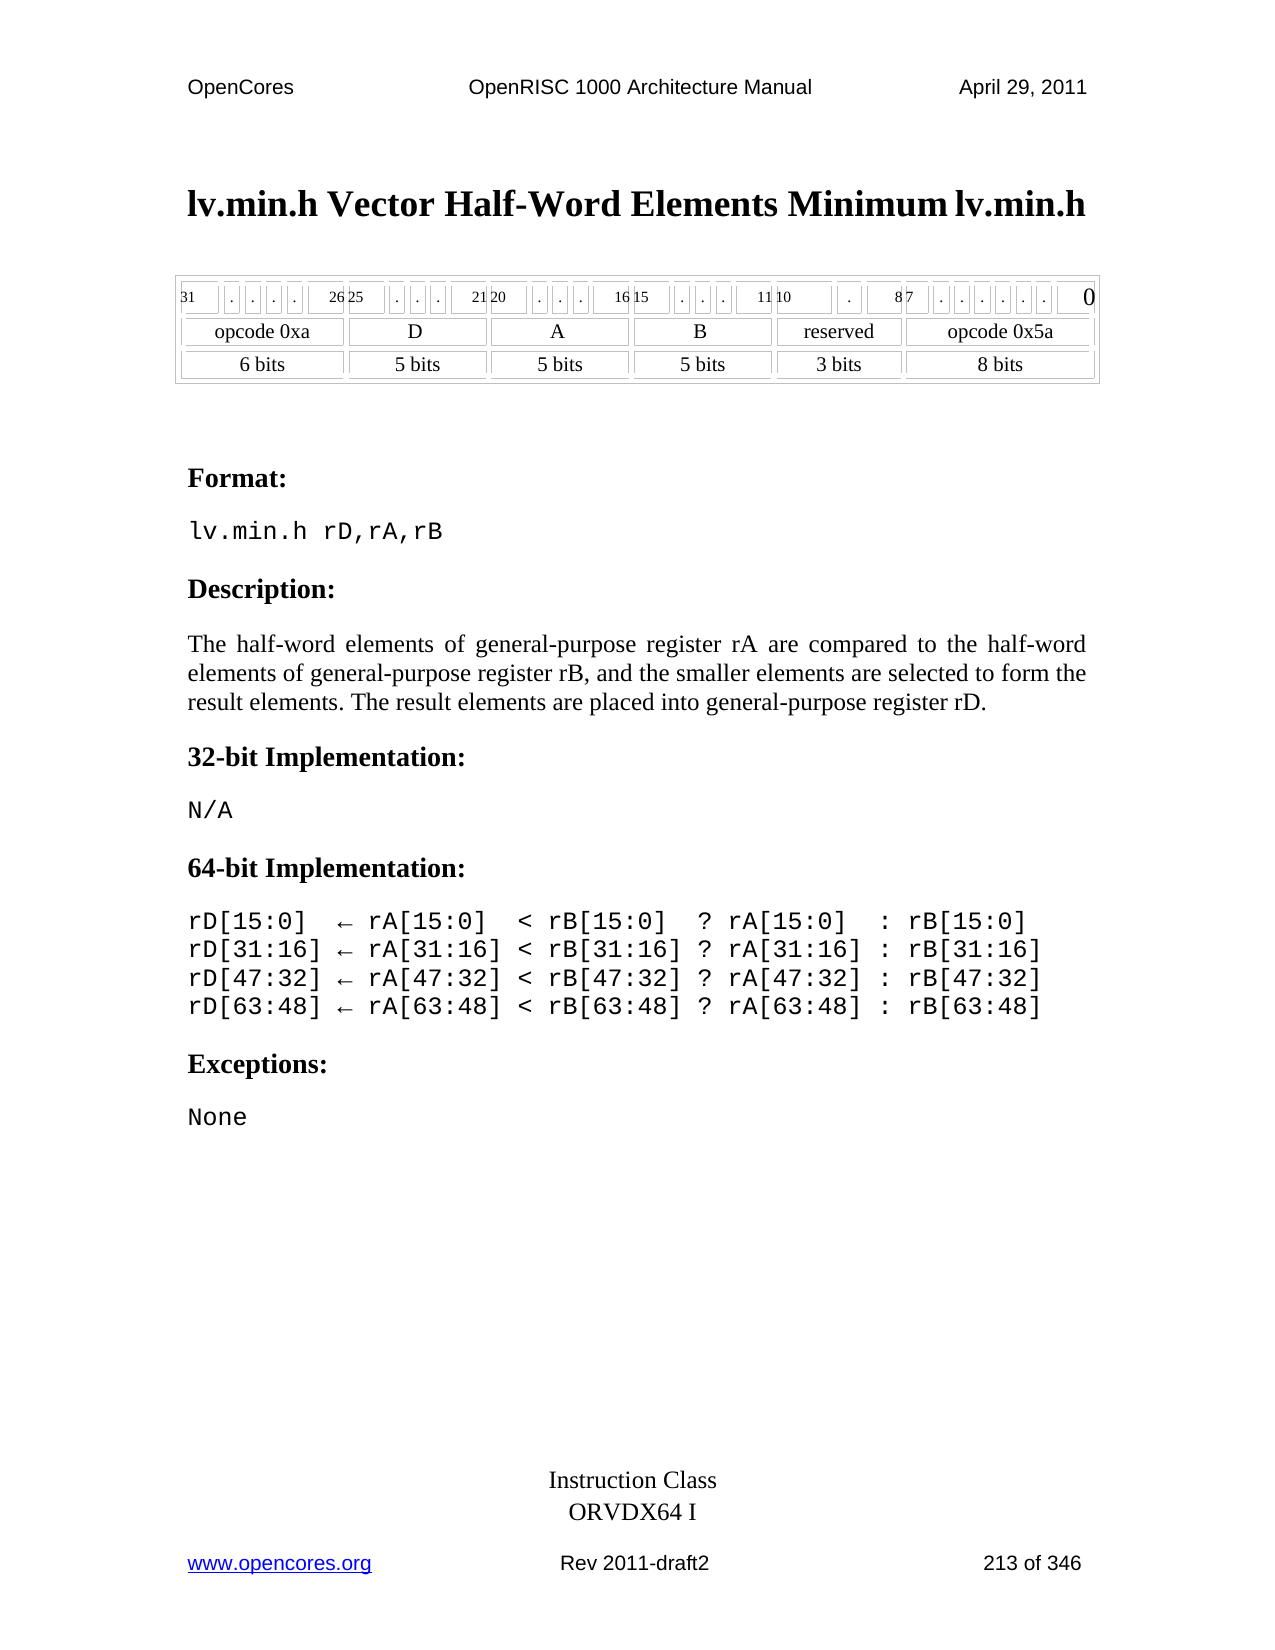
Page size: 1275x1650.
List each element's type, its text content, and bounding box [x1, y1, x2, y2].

text N/A [187, 798, 1087, 826]
text Format: [187, 461, 1087, 493]
text lv.min.h rD,rA,rB [187, 518, 1087, 547]
text The half-word elements of general-purpose register rA are compared to the half-word elements of general-purpose register rB, and the smaller elements are selected to form the result elements. The result elements are placed into general-purpose register rD. [187, 629, 1087, 715]
text 64-bit Implementation: [187, 851, 1087, 883]
text Exceptions: [187, 1047, 1087, 1079]
text None [187, 1104, 1087, 1132]
text rD[15:0] ← rA[15:0] < rB[15:0] ? rA[15:0] : rB[15:0] rD[31:16] ← rA[31:16] < rB[31:16] ? rA[31:16] : rB[31:16] rD[47:32] ← rA[47:32] < rB[47:32] ? rA[47:32] : rB[47:32] rD[63:48] ← rA[63:48] < rB[63:48] ? rA[63:48] : rB[63:48] [187, 908, 1087, 1022]
text Description: [187, 572, 1087, 604]
text 32-bit Implementation: [187, 740, 1087, 773]
